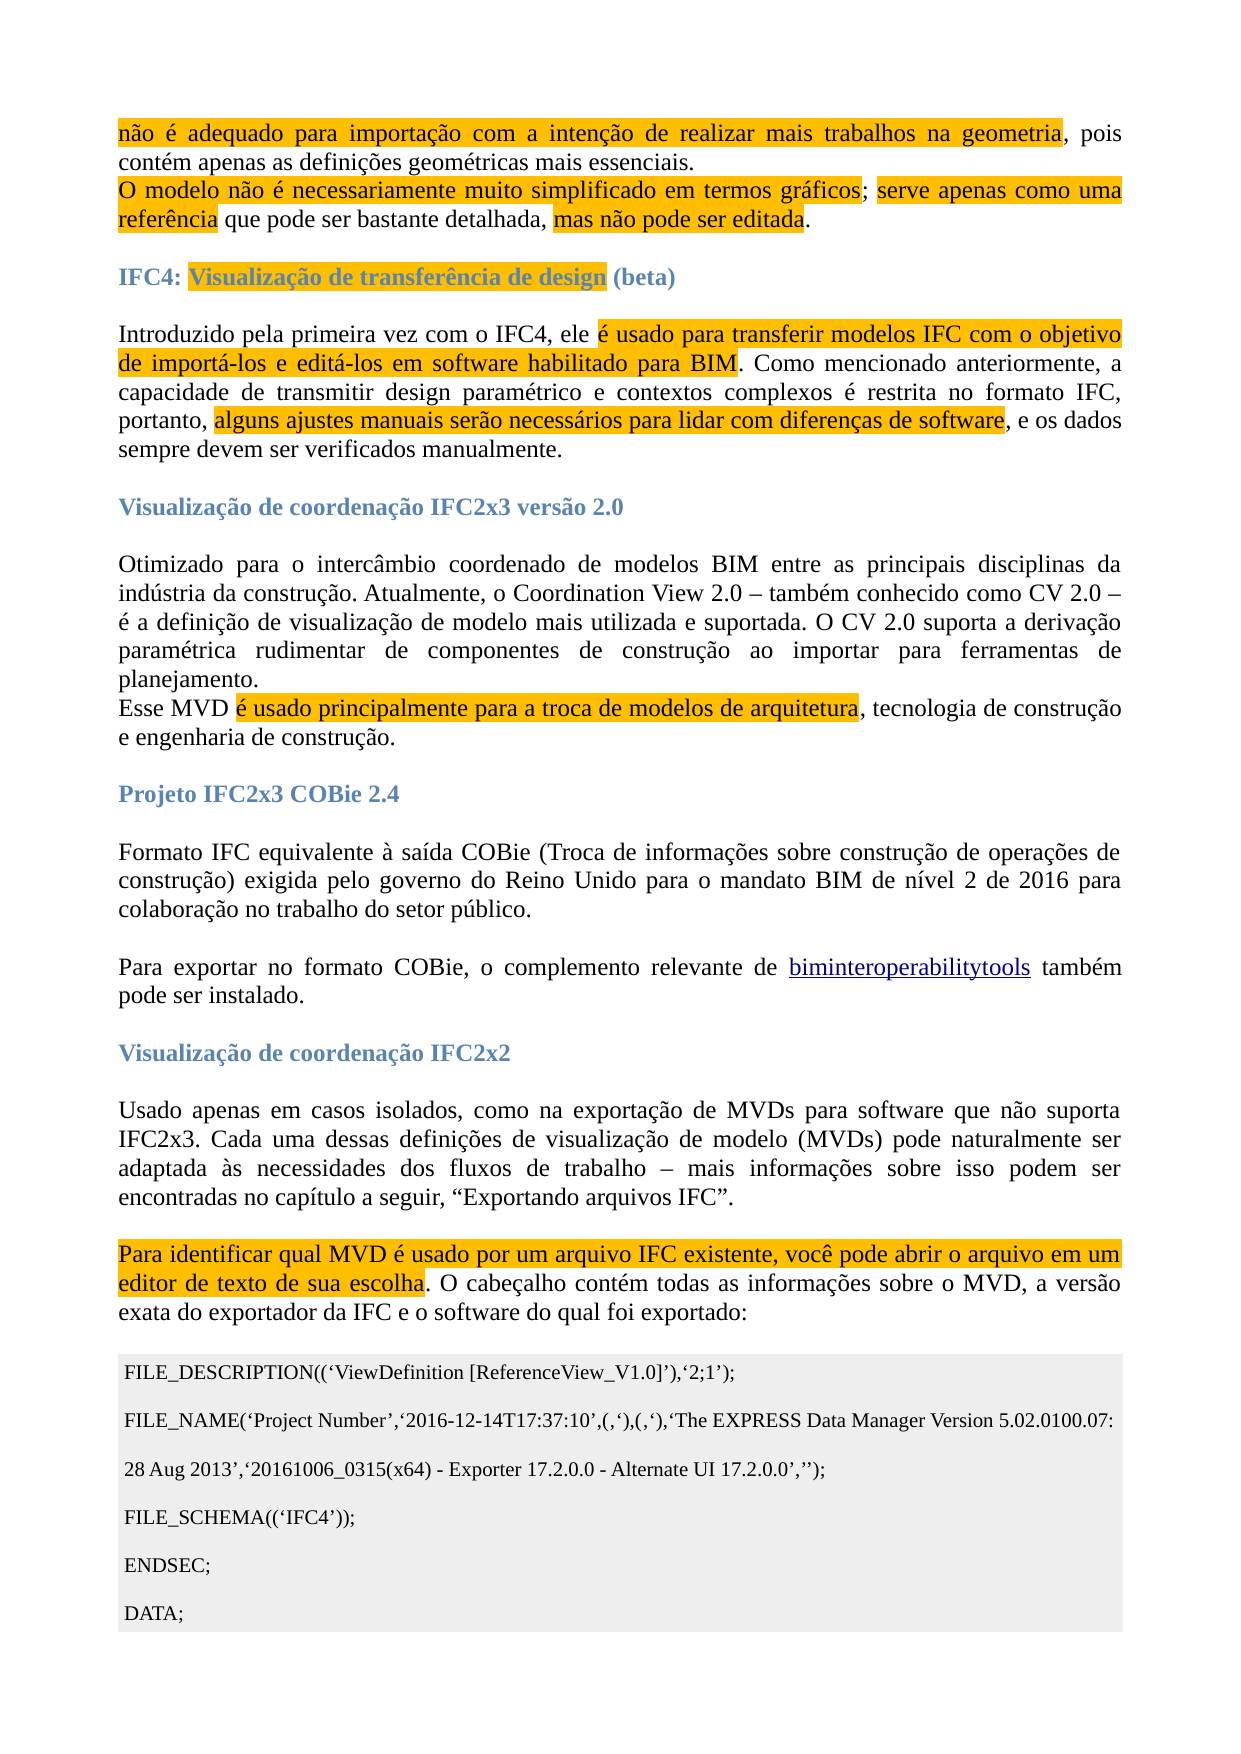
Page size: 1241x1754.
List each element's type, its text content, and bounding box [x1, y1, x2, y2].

text IFC4: Visualização de transferência de design (beta) [118, 262, 1122, 291]
text O modelo não é necessariamente muito simplificado em termos gráficos; serve apenas como uma referência que pode ser bastante detalhada, mas não pode ser editada. [118, 176, 1122, 233]
text Introduzido pela primeira vez com o IFC4, ele é usado para transferir modelos IFC com o objetivo de importá-los e editá-los em software habilitado para BIM. Como mencionado anteriormente, a capacidade de transmitir design paramétrico e contextos complexos é restrita no formato IFC, portanto, alguns ajustes manuais serão necessários para lidar com diferenças de software, e os dados sempre devem ser verificados manualmente. [118, 319, 1122, 463]
text Para exportar no formato COBie, o complemento relevante de biminteroperabilitytools também pode ser instalado. [118, 952, 1122, 1009]
text Formato IFC equivalente à saída COBie (Troca de informações sobre construção de operações de construção) exigida pelo governo do Reino Unido para o mandato BIM de nível 2 de 2016 para colaboração no trabalho do setor público. [118, 837, 1122, 923]
text não é adequado para importação com a intenção de realizar mais trabalhos na geometria, pois contém apenas as definições geométricas mais essenciais. [118, 118, 1122, 176]
text Usado apenas em casos isolados, como na exportação de MVDs para software que não suporta IFC2x3. Cada uma dessas definições de visualização de modelo (MVDs) pode naturalmente ser adaptada às necessidades dos fluxos de trabalho – mais informações sobre isso podem ser encontradas no capítulo a seguir, “Exportando arquivos IFC”. [118, 1096, 1122, 1211]
text Visualização de coordenação IFC2x3 versão 2.0 [118, 492, 1122, 521]
table_header FILE_DESCRIPTION((‘ViewDefinition [ReferenceView_V1.0]’),‘2;1’); FILE_NAME(‘Project Number’,‘2016-12-14T17:37:10’,(‚‘),(‚‘),‘The EXPRESS Data Manager Version 5.02.0100.07: 28 Aug 2013’,‘20161006_0315(x64) - Exporter 17.2.0.0 - Alternate UI 17.2.0.0’,’’); FILE_SCHEMA((‘IFC4’)); ENDSEC; DATA; [119, 1355, 1122, 1631]
text Esse MVD é usado principalmente para a troca de modelos de arquitetura, tecnologia de construção e engenharia de construção. [118, 693, 1122, 751]
text Visualização de coordenação IFC2x2 [118, 1038, 1122, 1067]
text Projeto IFC2x3 COBie 2.4 [118, 779, 1122, 808]
text Otimizado para o intercâmbio coordenado de modelos BIM entre as principais disciplinas da indústria da construção. Atualmente, o Coordination View 2.0 – também conhecido como CV 2.0 – é a definição de visualização de modelo mais utilizada e suportada. O CV 2.0 suporta a derivação paramétrica rudimentar de componentes de construção ao importar para ferramentas de planejamento. [118, 549, 1122, 693]
text Para identificar qual MVD é usado por um arquivo IFC existente, você pode abrir o arquivo em um editor de texto de sua escolha. O cabeçalho contém todas as informações sobre o MVD, a versão exata do exportador da IFC e o software do qual foi exportado: [118, 1239, 1122, 1326]
